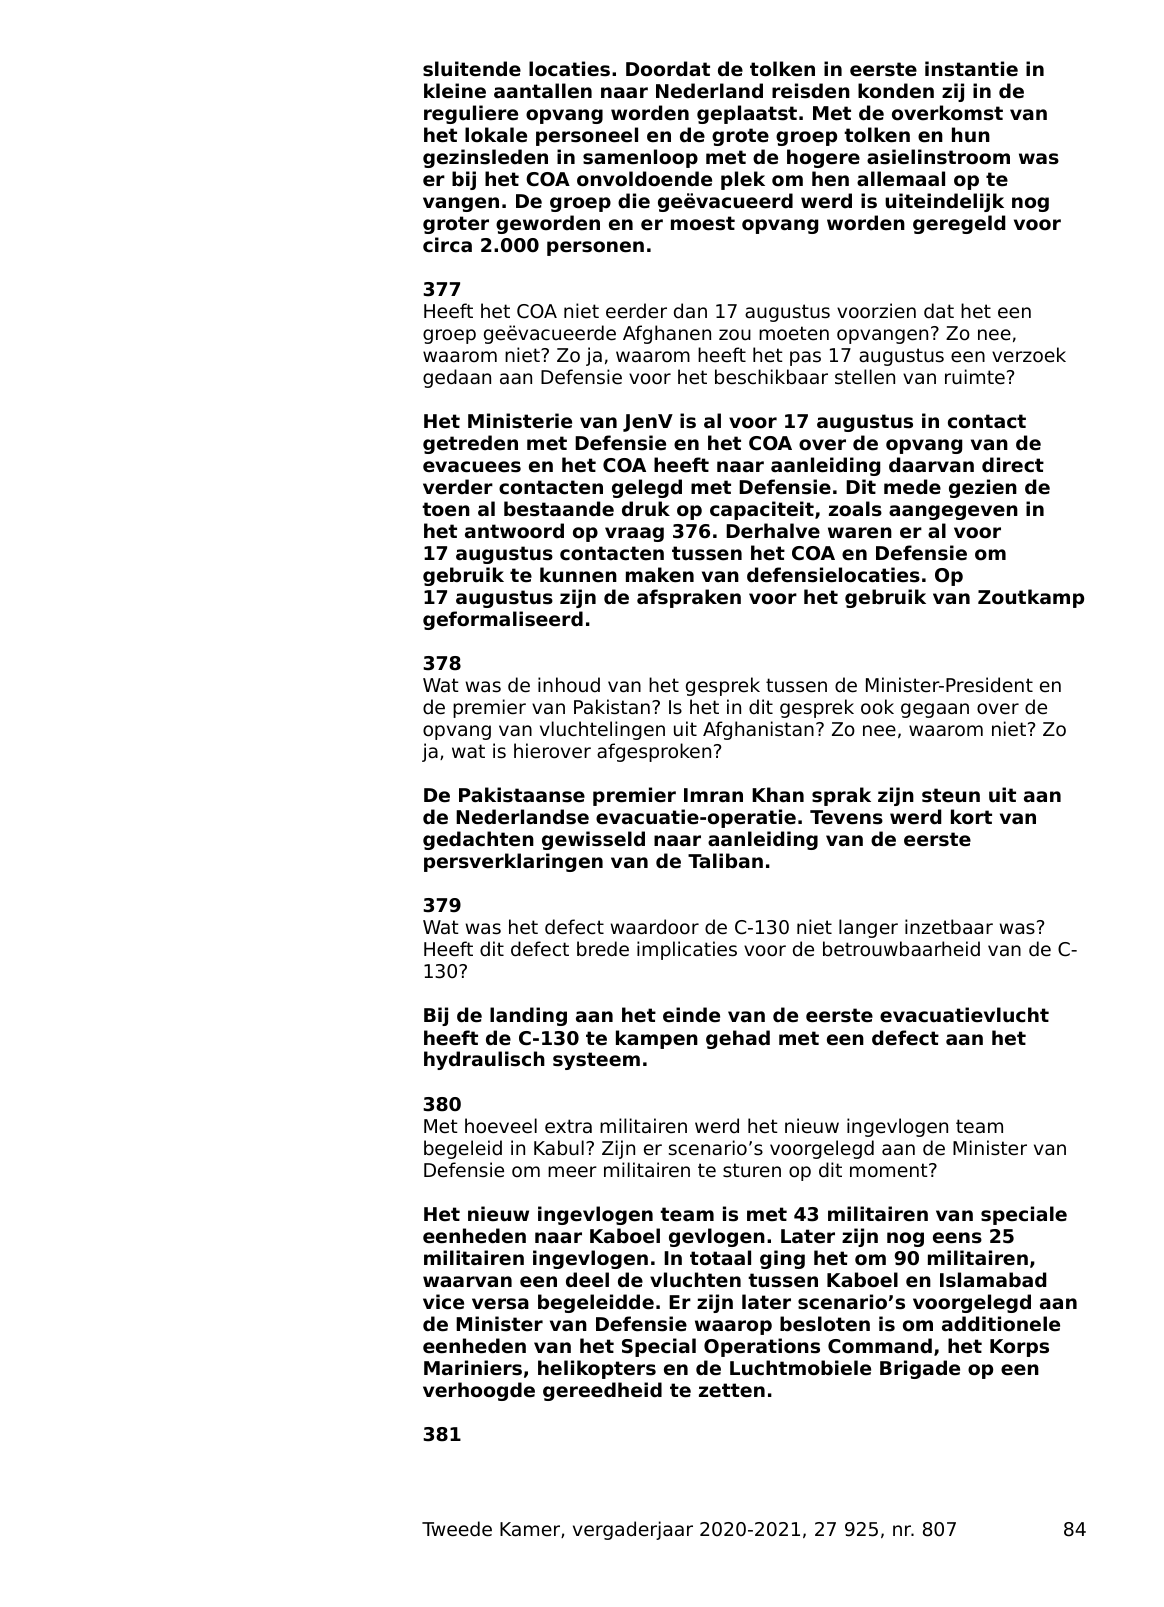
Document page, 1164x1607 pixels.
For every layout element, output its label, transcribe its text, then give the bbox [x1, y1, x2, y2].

text Heeft het COA niet eerder dan 17 augustus voorzien dat het een groep geëvacueerde Afghanen zou moeten opvangen? Zo nee, waarom niet? Zo ja, waarom heeft het pas 17 augustus een verzoek gedaan aan Defensie voor het beschikbaar stellen van ruimte? [422, 301, 1087, 389]
text Wat was het defect waardoor de C-130 niet langer inzetbaar was? Heeft dit defect brede implicaties voor de betrouwbaarheid van de C-130? [422, 917, 1087, 983]
text Bij de landing aan het einde van de eerste evacuatievlucht heeft de C-130 te kampen gehad met een defect aan het hydraulisch systeem. [422, 1005, 1087, 1071]
text sluitende locaties. Doordat de tolken in eerste instantie in kleine aantallen naar Nederland reisden konden zij in de reguliere opvang worden geplaatst. Met de overkomst van het lokale personeel en de grote groep tolken en hun gezinsleden in samenloop met de hogere asielinstroom was er bij het COA onvoldoende plek om hen allemaal op te vangen. De groep die geëvacueerd werd is uiteindelijk nog groter geworden en er moest opvang worden geregeld voor circa 2.000 personen. [422, 59, 1087, 257]
text 378 [422, 653, 1087, 675]
text 379 [422, 895, 1087, 917]
text 380 [422, 1093, 1087, 1116]
text De Pakistaanse premier Imran Khan sprak zijn steun uit aan de Nederlandse evacuatie-operatie. Tevens werd kort van gedachten gewisseld naar aanleiding van de eerste persverklaringen van de Taliban. [422, 785, 1087, 873]
text Het Ministerie van JenV is al voor 17 augustus in contact getreden met Defensie en het COA over de opvang van de evacuees en het COA heeft naar aanleiding daarvan direct verder contacten gelegd met Defensie. Dit mede gezien de toen al bestaande druk op capaciteit, zoals aangegeven in het antwoord op vraag 376. Derhalve waren er al voor 17 augustus contacten tussen het COA en Defensie om gebruik te kunnen maken van defensielocaties. Op 17 augustus zijn de afspraken voor het gebruik van Zoutkamp geformaliseerd. [422, 411, 1087, 631]
text Wat was de inhoud van het gesprek tussen de Minister-President en de premier van Pakistan? Is het in dit gesprek ook gegaan over de opvang van vluchtelingen uit Afghanistan? Zo nee, waarom niet? Zo ja, wat is hierover afgesproken? [422, 675, 1087, 763]
text Het nieuw ingevlogen team is met 43 militairen van speciale eenheden naar Kaboel gevlogen. Later zijn nog eens 25 militairen ingevlogen. In totaal ging het om 90 militairen, waarvan een deel de vluchten tussen Kaboel en Islamabad vice versa begeleidde. Er zijn later scenario’s voorgelegd aan de Minister van Defensie waarop besloten is om additionele eenheden van het Special Operations Command, het Korps Mariniers, helikopters en de Luchtmobiele Brigade op een verhoogde gereedheid te zetten. [422, 1204, 1087, 1401]
text Met hoeveel extra militairen werd het nieuw ingevlogen team begeleid in Kabul? Zijn er scenario’s voorgelegd aan de Minister van Defensie om meer militairen te sturen op dit moment? [422, 1116, 1087, 1181]
text 381 [422, 1424, 1087, 1446]
text 377 [422, 279, 1087, 301]
